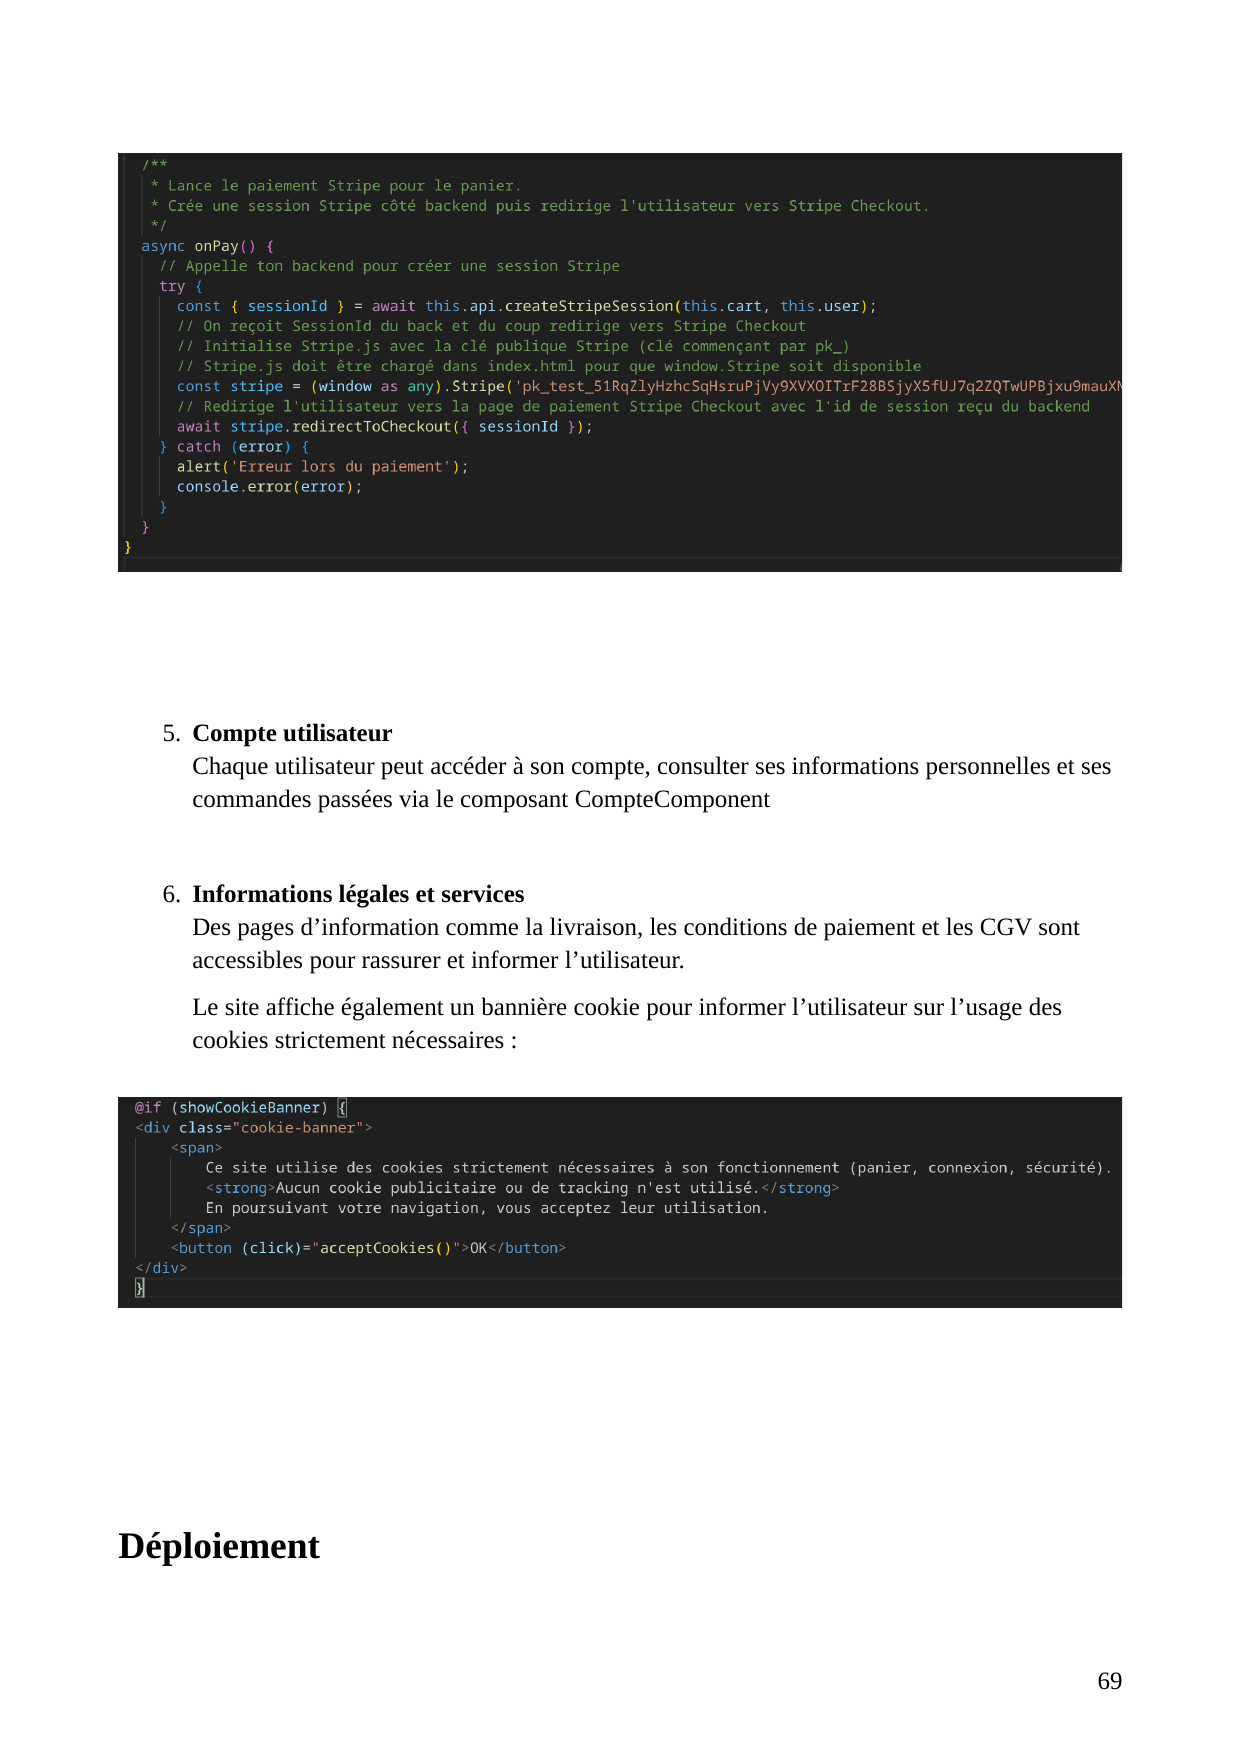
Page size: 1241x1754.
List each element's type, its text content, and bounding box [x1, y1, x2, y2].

picture [118, 1097, 1123, 1308]
subtitle Déploiement [118, 1523, 1122, 1566]
picture [118, 153, 1123, 572]
list Informations légales et services Des pages d’information comme la livraison, les conditions de paiement et les CGV sont accessibles pour rassurer et informer l’utilisateur. [162, 879, 1122, 973]
list Le site affiche également un bannière cookie pour informer l’utilisateur sur l’usage des cookies strictement nécessaires : [162, 992, 1122, 1054]
list Compte utilisateur Chaque utilisateur peut accéder à son compte, consulter ses informations personnelles et ses commandes passées via le composant CompteComponent [162, 718, 1122, 813]
